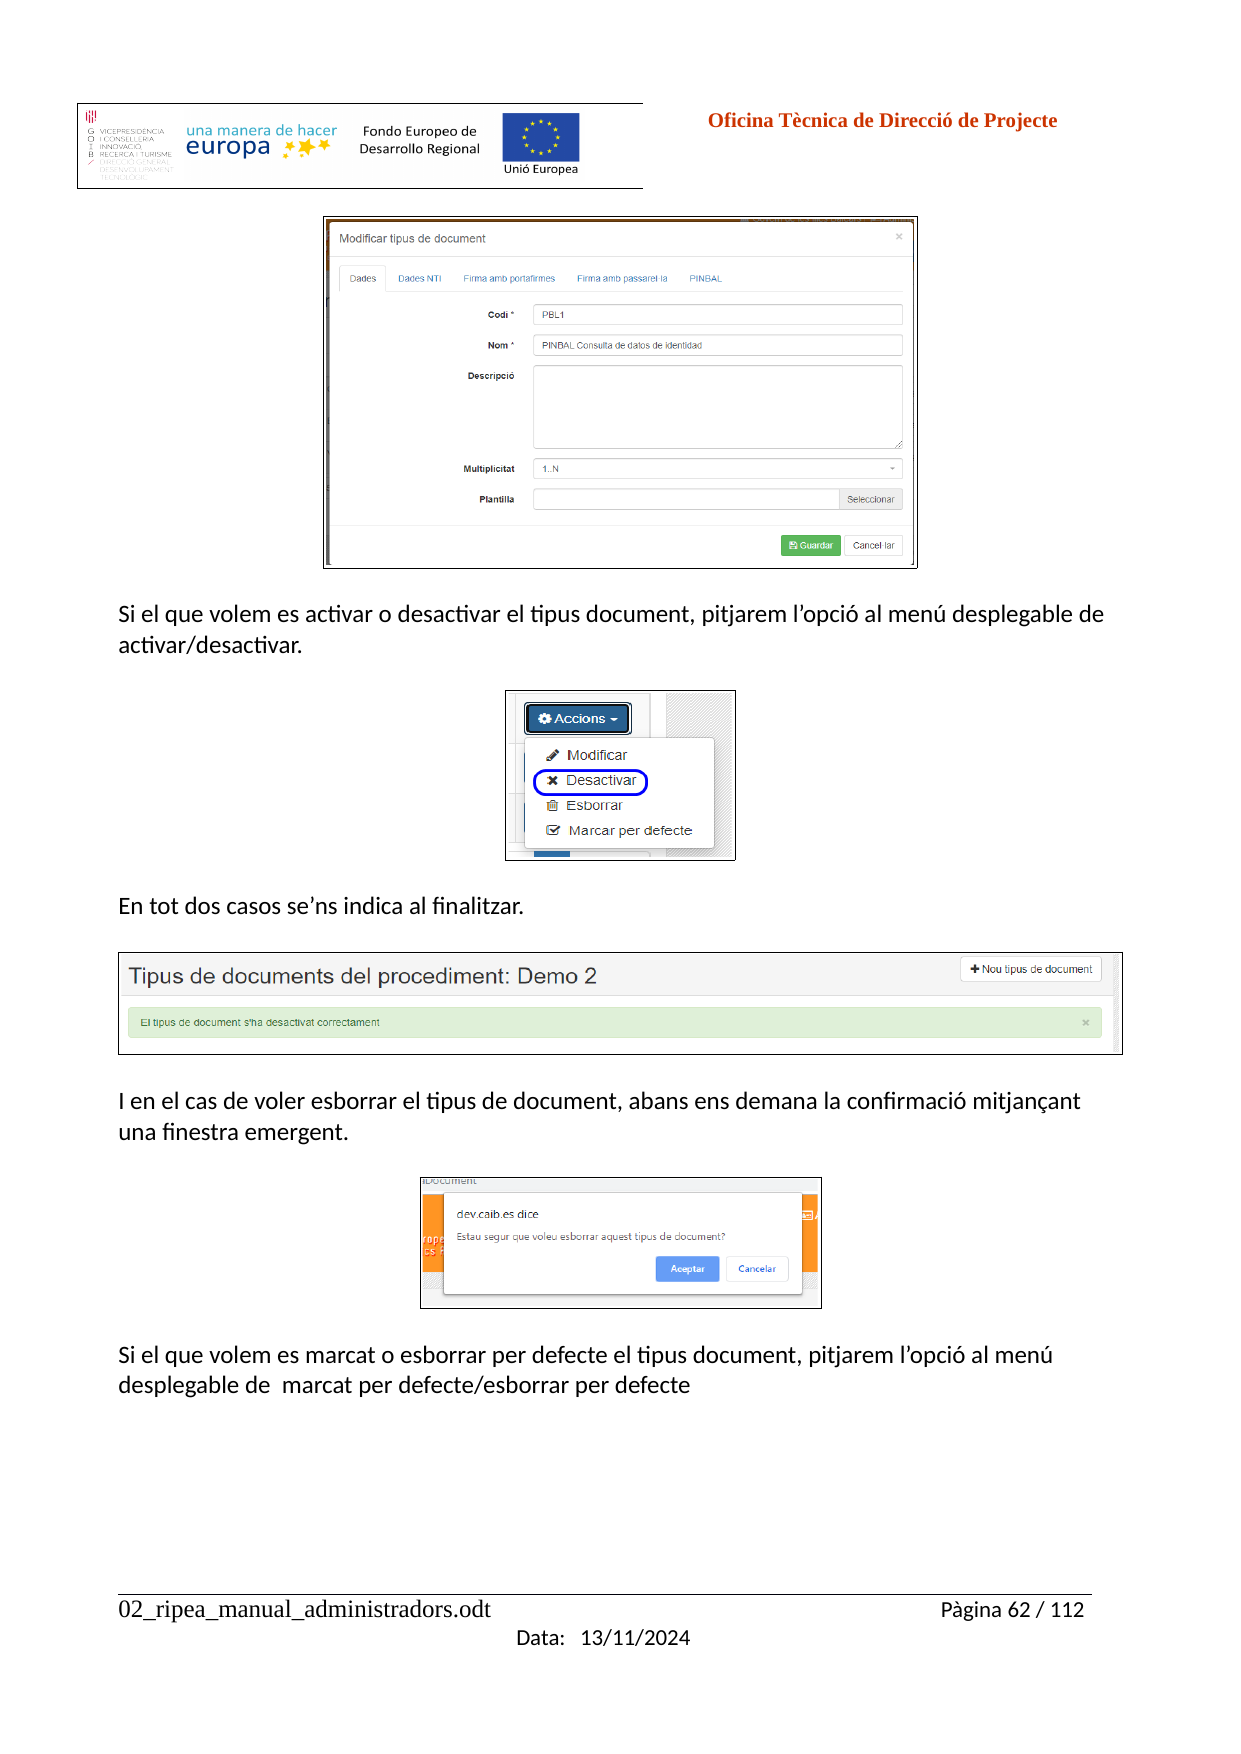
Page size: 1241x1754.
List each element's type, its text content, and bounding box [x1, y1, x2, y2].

picture [82, 108, 178, 182]
picture [508, 693, 732, 857]
text Si el que volem es marcat o esborrar per defecte el tipus document, pitjarem l’opció al menú desplegable de marcat per defecte/esborrar per defecte [118, 1339, 1122, 1400]
picture [121, 954, 1119, 1052]
picture [184, 108, 585, 182]
text I en el cas de voler esborrar el tipus de document, abans ens demana la confirmació mitjançant una finestra emergent. [118, 1085, 1122, 1146]
text Si el que volem es activar o desactivar el tipus document, pitjarem l’opció al menú desplegable de activar/desactivar. [118, 598, 1122, 659]
picture [326, 219, 914, 565]
picture [422, 1179, 818, 1306]
text En tot dos casos se’ns indica al finalitzar. [118, 891, 1122, 921]
